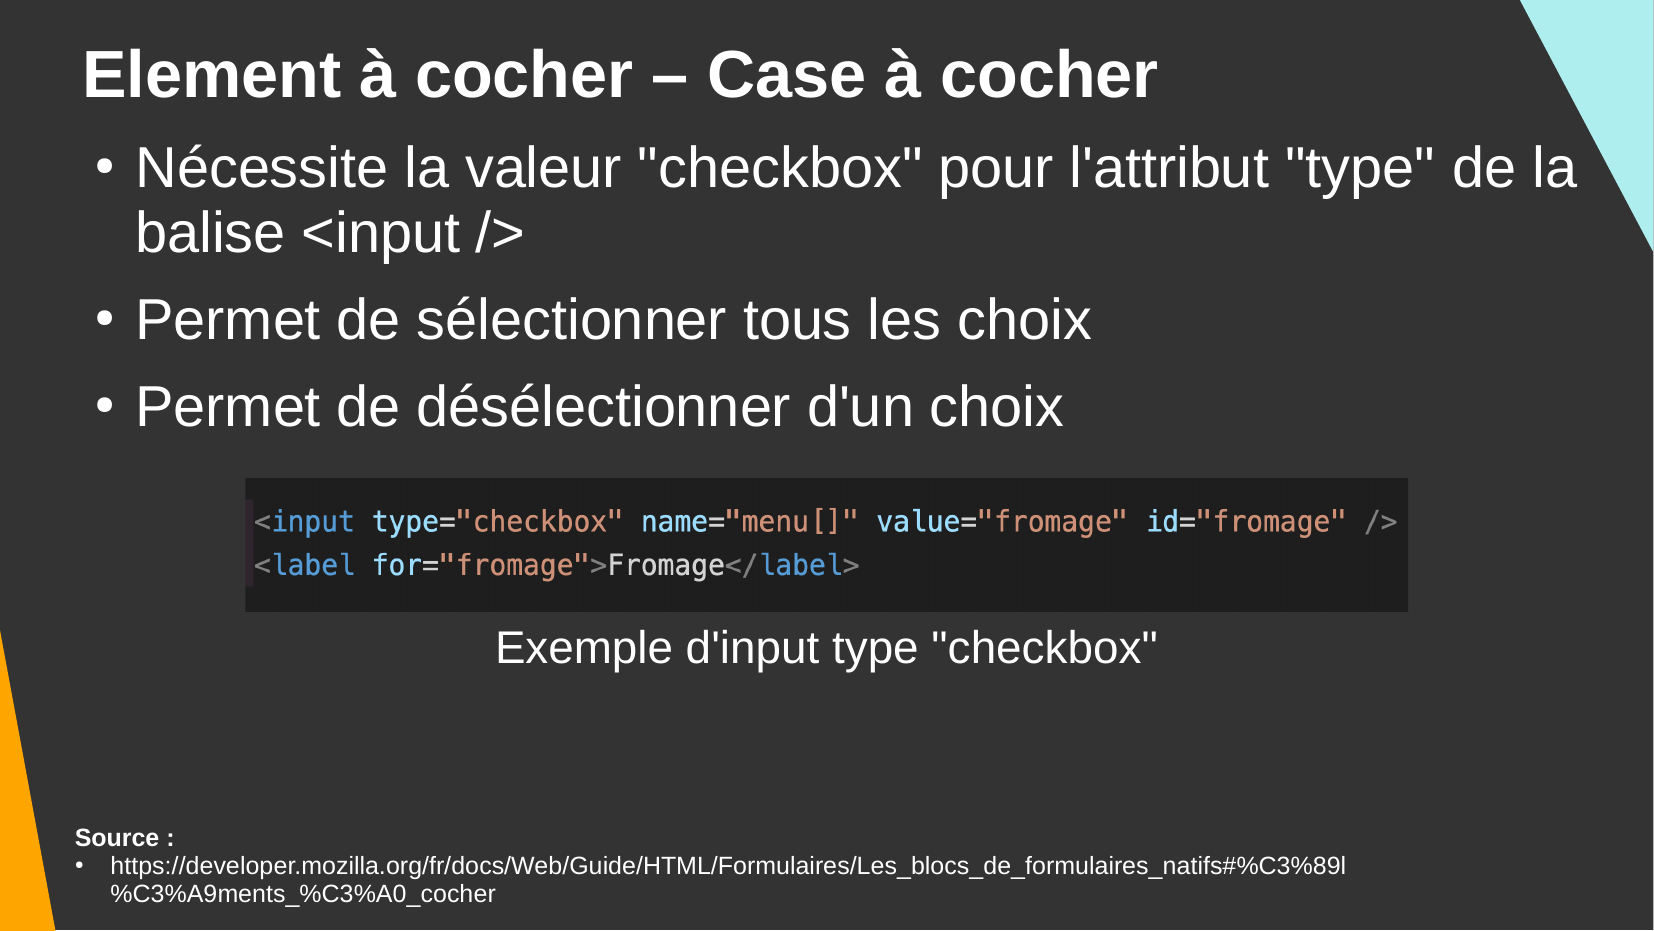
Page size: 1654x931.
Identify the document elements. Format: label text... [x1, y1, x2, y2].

text_box [1519, 0, 1654, 254]
picture [245, 478, 1409, 612]
text_box [0, 630, 56, 931]
title Exemple d'input type "checkbox" [126, 621, 1527, 725]
title Element à cocher – Case à cocher [82, 37, 1571, 114]
text_box Source : https://developer.mozilla.org/fr/docs/Web/Guide/HTML/Formulaires/Les_blocs_de_formulaires_natifs#%C3%89l%C3%A9ments_%C3%A0_cocher [60, 816, 1546, 916]
list Nécessite la valeur "checkbox" pour l'attribut "type" de la balise <input /> Permet de sélectionner tous les choix Permet de désélectionner d'un choix [80, 135, 1605, 443]
